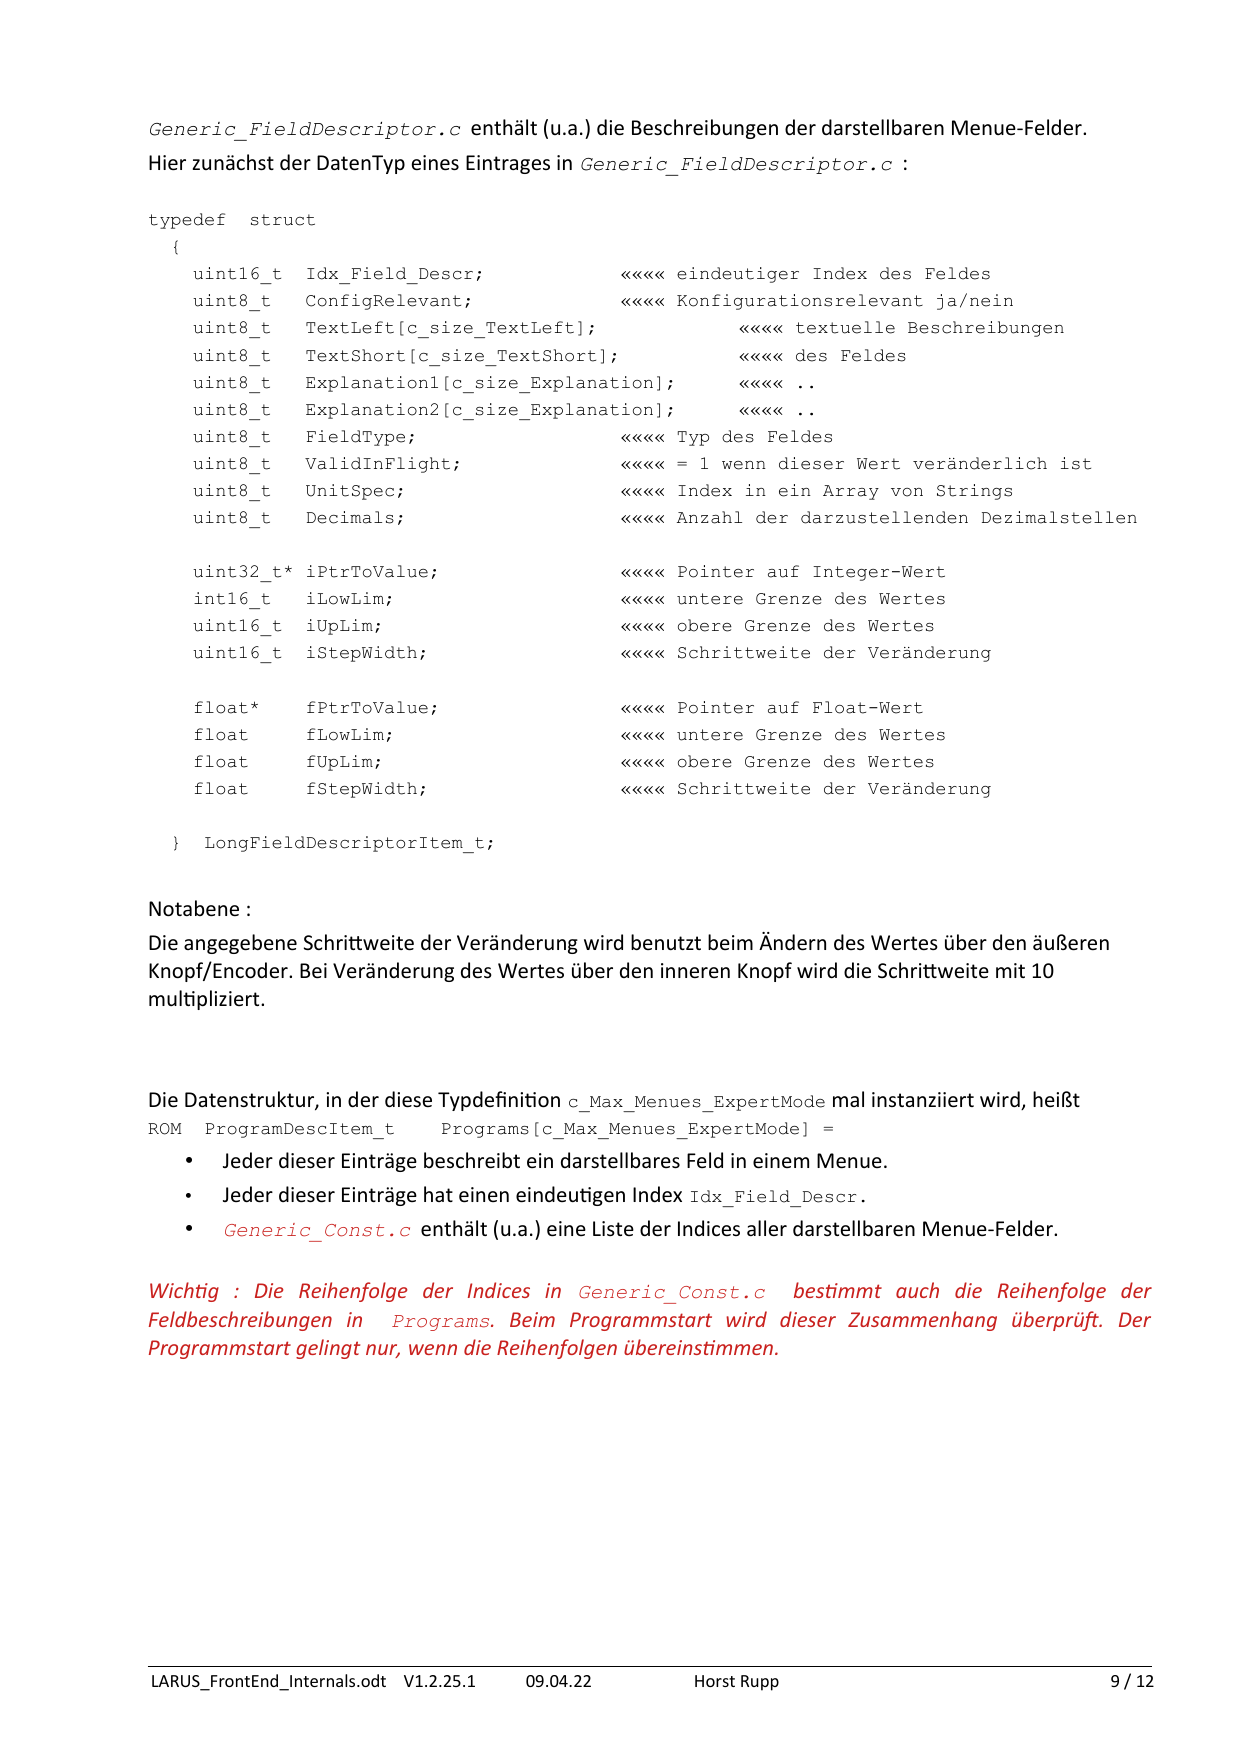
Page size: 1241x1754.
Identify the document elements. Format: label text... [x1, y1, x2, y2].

text typedef struct [148, 182, 1152, 231]
text uint16_t Idx_Field_Descr; «««« eindeutiger Index des Feldes [148, 264, 1152, 285]
text uint8_t ValidInFlight; «««« = 1 wenn dieser Wert veränderlich ist [148, 454, 1152, 475]
text Hier zunächst der DatenTyp eines Eintrages in Generic_FieldDescriptor.c : [148, 148, 1152, 176]
text float fStepWidth; «««« Schrittweite der Veränderung [148, 779, 1152, 800]
text Generic_FieldDescriptor.c enthält (u.a.) die Beschreibungen der darstellbaren Menue-Felder. [148, 113, 1152, 142]
text uint8_t ConfigRelevant; «««« Konfigurationsrelevant ja/nein [148, 291, 1152, 312]
text Notabene : [148, 894, 1152, 922]
text } LongFieldDescriptorItem_t; [148, 833, 1152, 854]
list Generic_Const.c enthält (u.a.) eine Liste der Indices aller darstellbaren Menue-Felder. [185, 1214, 1152, 1271]
text float* fPtrToValue; «««« Pointer auf Float-Wert [148, 697, 1152, 719]
text float fLowLim; «««« untere Grenze des Wertes [148, 724, 1152, 746]
text Wichtig : Die Reihenfolge der Indices in Generic_Const.c bestimmt auch die Reihenfolge der Feldbeschreibungen in Programs. Beim Programmstart wird dieser Zusammenhang überprüft. Der Programmstart gelingt nur, wenn die Reihenfolgen übereinstimmen. [148, 1276, 1152, 1361]
text { [148, 237, 1152, 258]
text uint8_t FieldType; «««« Typ des Feldes [148, 427, 1152, 448]
text uint8_t Explanation2[c_size_Explanation]; «««« .. [148, 399, 1152, 421]
text uint8_t Decimals; «««« Anzahl der darzustellenden Dezimalstellen [148, 508, 1152, 529]
text uint32_t* iPtrToValue; «««« Pointer auf Integer-Wert [148, 562, 1152, 583]
text uint8_t TextLeft[c_size_TextLeft]; «««« textuelle Beschreibungen [148, 318, 1152, 339]
text float fUpLim; «««« obere Grenze des Wertes [148, 752, 1152, 773]
text uint16_t iUpLim; «««« obere Grenze des Wertes [148, 616, 1152, 637]
text ROM ProgramDescItem_t Programs[c_Max_Menues_ExpertMode] = [148, 1119, 1152, 1140]
text uint8_t Explanation1[c_size_Explanation]; «««« .. [148, 372, 1152, 394]
list Jeder dieser Einträge beschreibt ein darstellbares Feld in einem Menue. [185, 1146, 1152, 1174]
text Die angegebene Schrittweite der Veränderung wird benutzt beim Ändern des Wertes über den äußeren Knopf/Encoder. Bei Veränderung des Wertes über den inneren Knopf wird die Schrittweite mit 10 multipliziert. [148, 928, 1152, 1012]
text uint16_t iStepWidth; «««« Schrittweite der Veränderung [148, 643, 1152, 664]
text uint8_t UnitSpec; «««« Index in ein Array von Strings [148, 481, 1152, 502]
text int16_t iLowLim; «««« untere Grenze des Wertes [148, 589, 1152, 610]
text uint8_t TextShort[c_size_TextShort]; «««« des Feldes [148, 345, 1152, 367]
list Jeder dieser Einträge hat einen eindeutigen Index Idx_Field_Descr. [185, 1180, 1152, 1208]
text Die Datenstruktur, in der diese Typdefinition c_Max_Menues_ExpertMode mal instanziiert wird, heißt [148, 1085, 1152, 1113]
